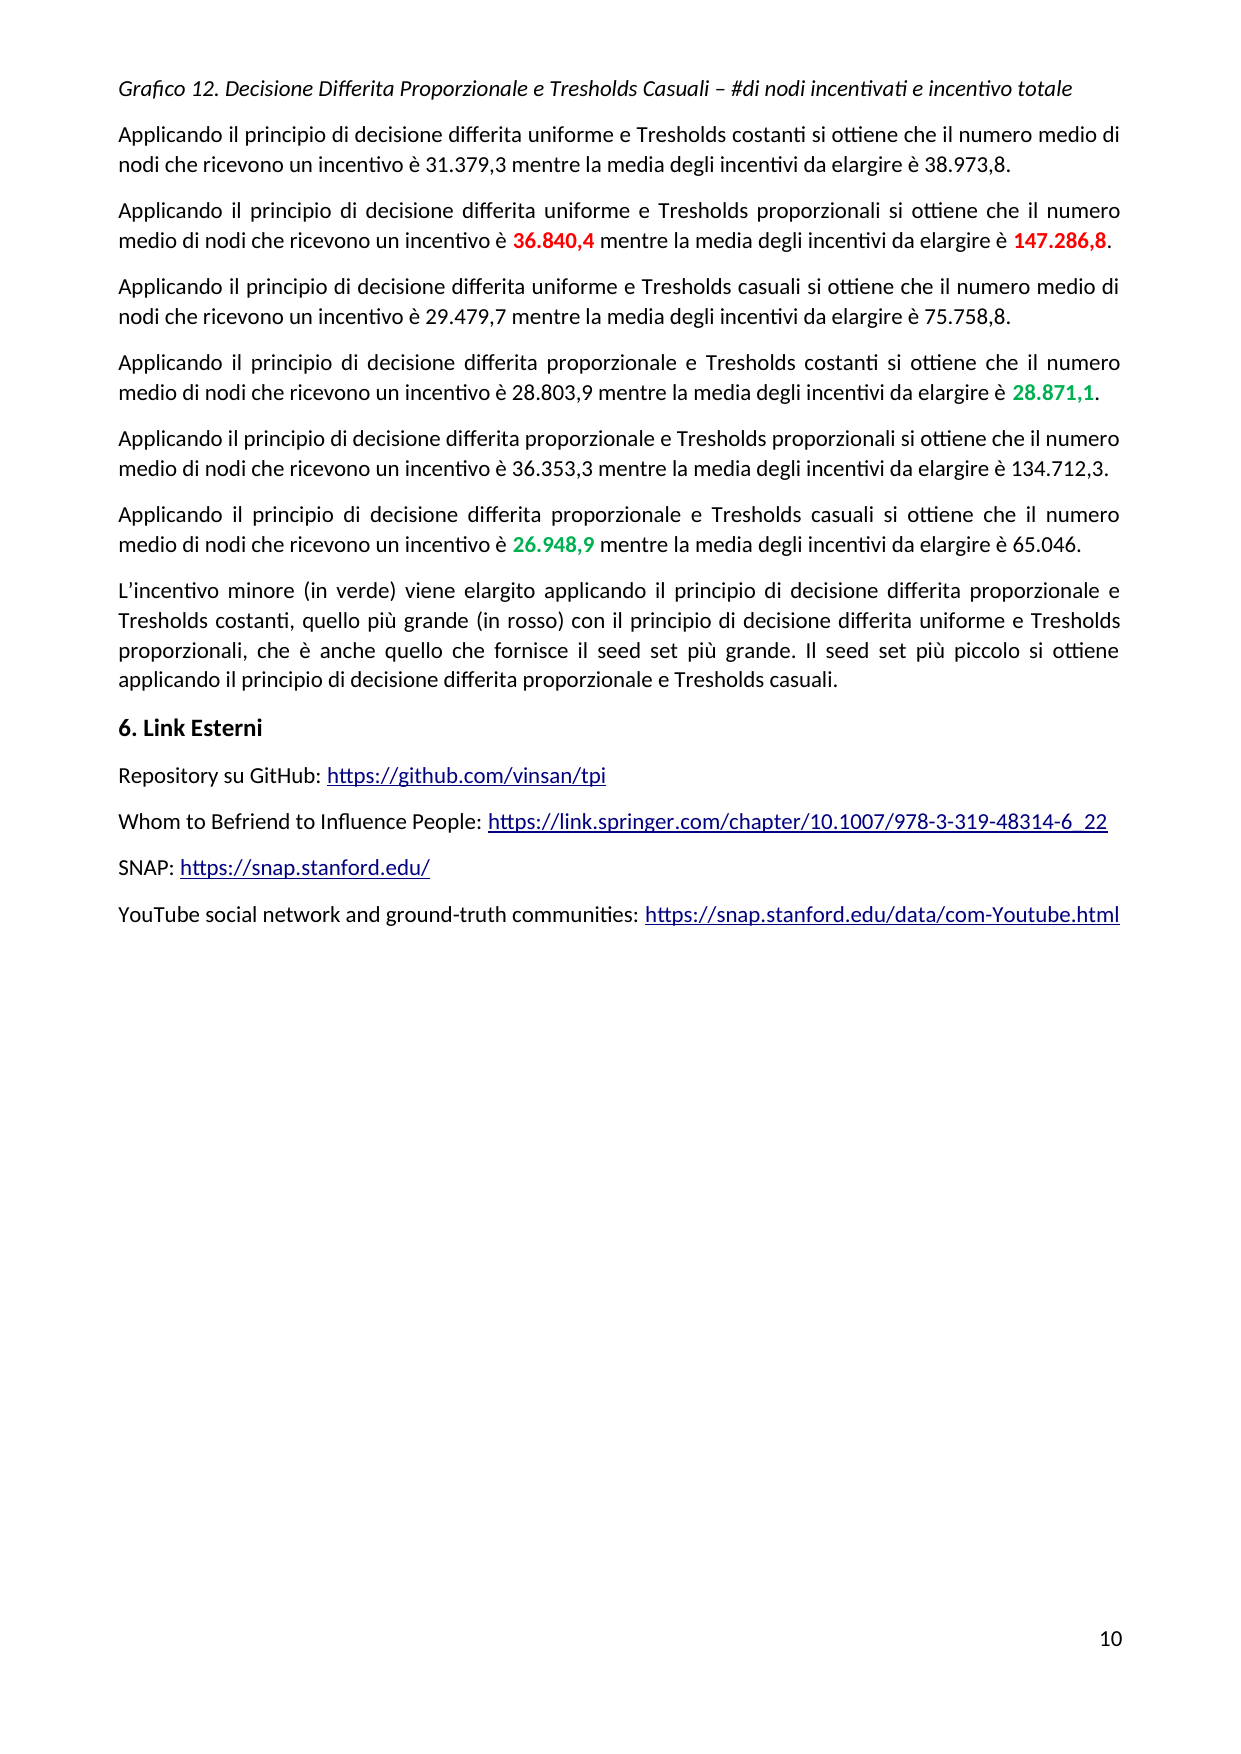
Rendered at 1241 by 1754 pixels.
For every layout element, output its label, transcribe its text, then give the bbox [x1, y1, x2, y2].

text Applicando il principio di decisione differita proporzionale e Tresholds casuali si ottiene che il numero medio di nodi che ricevono un incentivo è 26.948,9 mentre la media degli incentivi da elargire è 65.046. [118, 500, 1122, 558]
text Repository su GitHub: https://github.com/vinsan/tpi [118, 761, 1122, 789]
text Applicando il principio di decisione differita uniforme e Tresholds costanti si ottiene che il numero medio di nodi che ricevono un incentivo è 31.379,3 mentre la media degli incentivi da elargire è 38.973,8. [118, 120, 1122, 178]
text Whom to Befriend to Influence People: https://link.springer.com/chapter/10.1007/978-3-319-48314-6_22 [118, 807, 1122, 835]
text Applicando il principio di decisione differita uniforme e Tresholds proporzionali si ottiene che il numero medio di nodi che ricevono un incentivo è 36.840,4 mentre la media degli incentivi da elargire è 147.286,8. [118, 196, 1122, 254]
text Applicando il principio di decisione differita proporzionale e Tresholds proporzionali si ottiene che il numero medio di nodi che ricevono un incentivo è 36.353,3 mentre la media degli incentivi da elargire è 134.712,3. [118, 424, 1122, 482]
text YouTube social network and ground-truth communities: https://snap.stanford.edu/data/com-Youtube.html [118, 900, 1122, 928]
text Grafico 12. Decisione Differita Proporzionale e Tresholds Casuali – #di nodi incentivati e incentivo totale [118, 74, 1122, 102]
text 6. Link Esterni [118, 712, 1122, 742]
text L’incentivo minore (in verde) viene elargito applicando il principio di decisione differita proporzionale e Tresholds costanti, quello più grande (in rosso) con il principio di decisione differita uniforme e Tresholds proporzionali, che è anche quello che fornisce il seed set più grande. Il seed set più piccolo si ottiene applicando il principio di decisione differita proporzionale e Tresholds casuali. [118, 576, 1122, 693]
text SNAP: https://snap.stanford.edu/ [118, 853, 1122, 881]
text Applicando il principio di decisione differita proporzionale e Tresholds costanti si ottiene che il numero medio di nodi che ricevono un incentivo è 28.803,9 mentre la media degli incentivi da elargire è 28.871,1. [118, 348, 1122, 406]
text Applicando il principio di decisione differita uniforme e Tresholds casuali si ottiene che il numero medio di nodi che ricevono un incentivo è 29.479,7 mentre la media degli incentivi da elargire è 75.758,8. [118, 272, 1122, 330]
